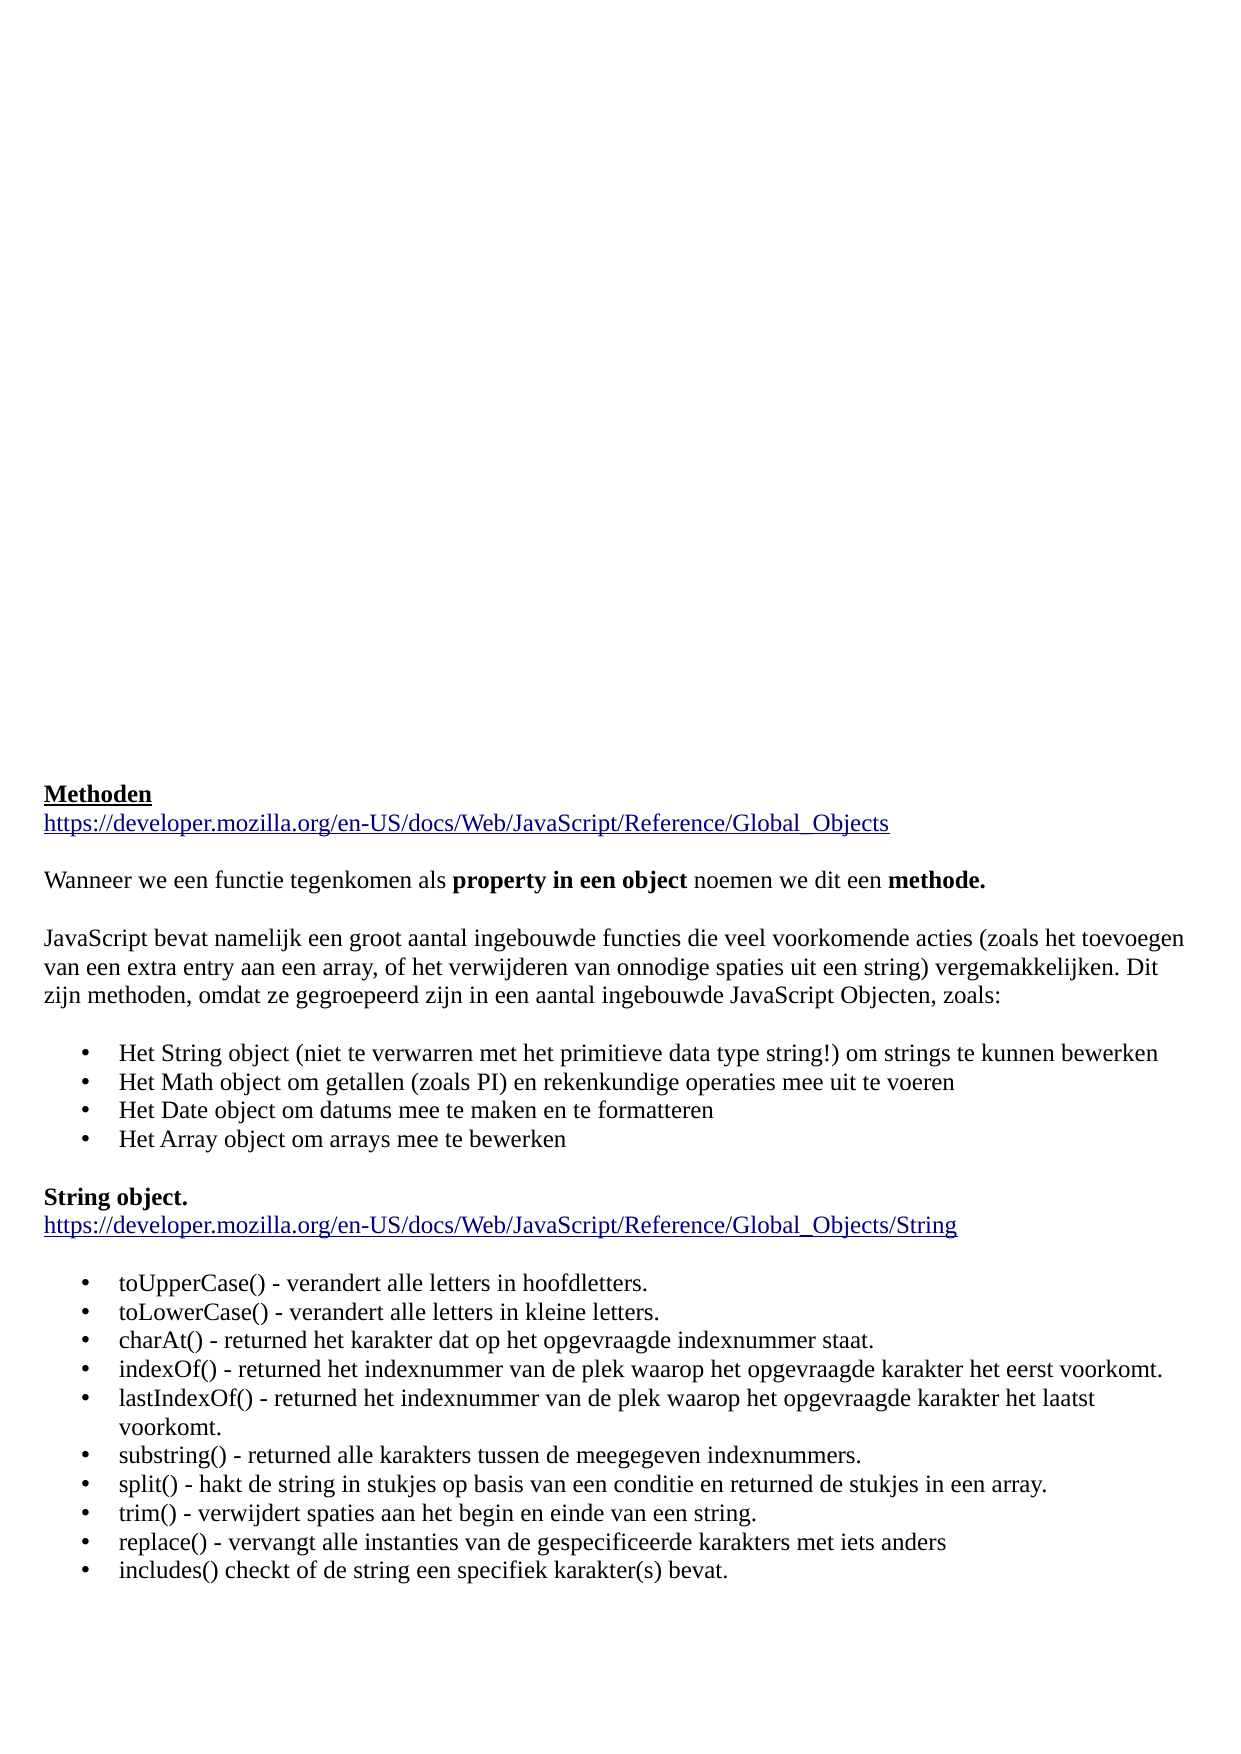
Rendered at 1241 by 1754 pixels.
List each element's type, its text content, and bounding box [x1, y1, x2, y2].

list Het Math object om getallen (zoals PI) en rekenkundige operaties mee uit te voeren [81, 1067, 1197, 1096]
list charAt() - returned het karakter dat op het opgevraagde indexnummer staat. [81, 1326, 1197, 1354]
list toUpperCase() - verandert alle letters in hoofdletters. [81, 1268, 1197, 1297]
list split() - hakt de string in stukjes op basis van een conditie en returned de stukjes in een array. [81, 1469, 1197, 1498]
list Het Date object om datums mee te maken en te formatteren [81, 1096, 1197, 1124]
list substring() - returned alle karakters tussen de meegegeven indexnummers. [81, 1441, 1197, 1469]
list lastIndexOf() - returned het indexnummer van de plek waarop het opgevraagde karakter het laatst voorkomt. [81, 1383, 1197, 1441]
text String object. [43, 1182, 1197, 1211]
list toLowerCase() - verandert alle letters in kleine letters. [81, 1297, 1197, 1326]
list Het String object (niet te verwarren met het primitieve data type string!) om strings te kunnen bewerken [81, 1038, 1197, 1067]
text JavaScript bevat namelijk een groot aantal ingebouwde functies die veel voorkomende acties (zoals het toevoegen van een extra entry aan een array, of het verwijderen van onnodige spaties uit een string) vergemakkelijken. Dit zijn methoden, omdat ze gegroepeerd zijn in een aantal ingebouwde JavaScript Objecten, zoals: [43, 923, 1197, 1009]
list indexOf() - returned het indexnummer van de plek waarop het opgevraagde karakter het eerst voorkomt. [81, 1354, 1197, 1383]
list replace() - vervangt alle instanties van de gespecificeerde karakters met iets anders [81, 1527, 1197, 1556]
list includes() checkt of de string een specifiek karakter(s) bevat. [81, 1556, 1197, 1584]
text Methoden [43, 779, 1197, 808]
text https://developer.mozilla.org/en-US/docs/Web/JavaScript/Reference/Global_Objects/String [43, 1211, 1197, 1239]
list Het Array object om arrays mee te bewerken [81, 1124, 1197, 1153]
list trim() - verwijdert spaties aan het begin en einde van een string. [81, 1498, 1197, 1527]
text https://developer.mozilla.org/en-US/docs/Web/JavaScript/Reference/Global_Objects [43, 808, 1197, 837]
text Wanneer we een functie tegenkomen als property in een object noemen we dit een methode. [43, 866, 1197, 894]
